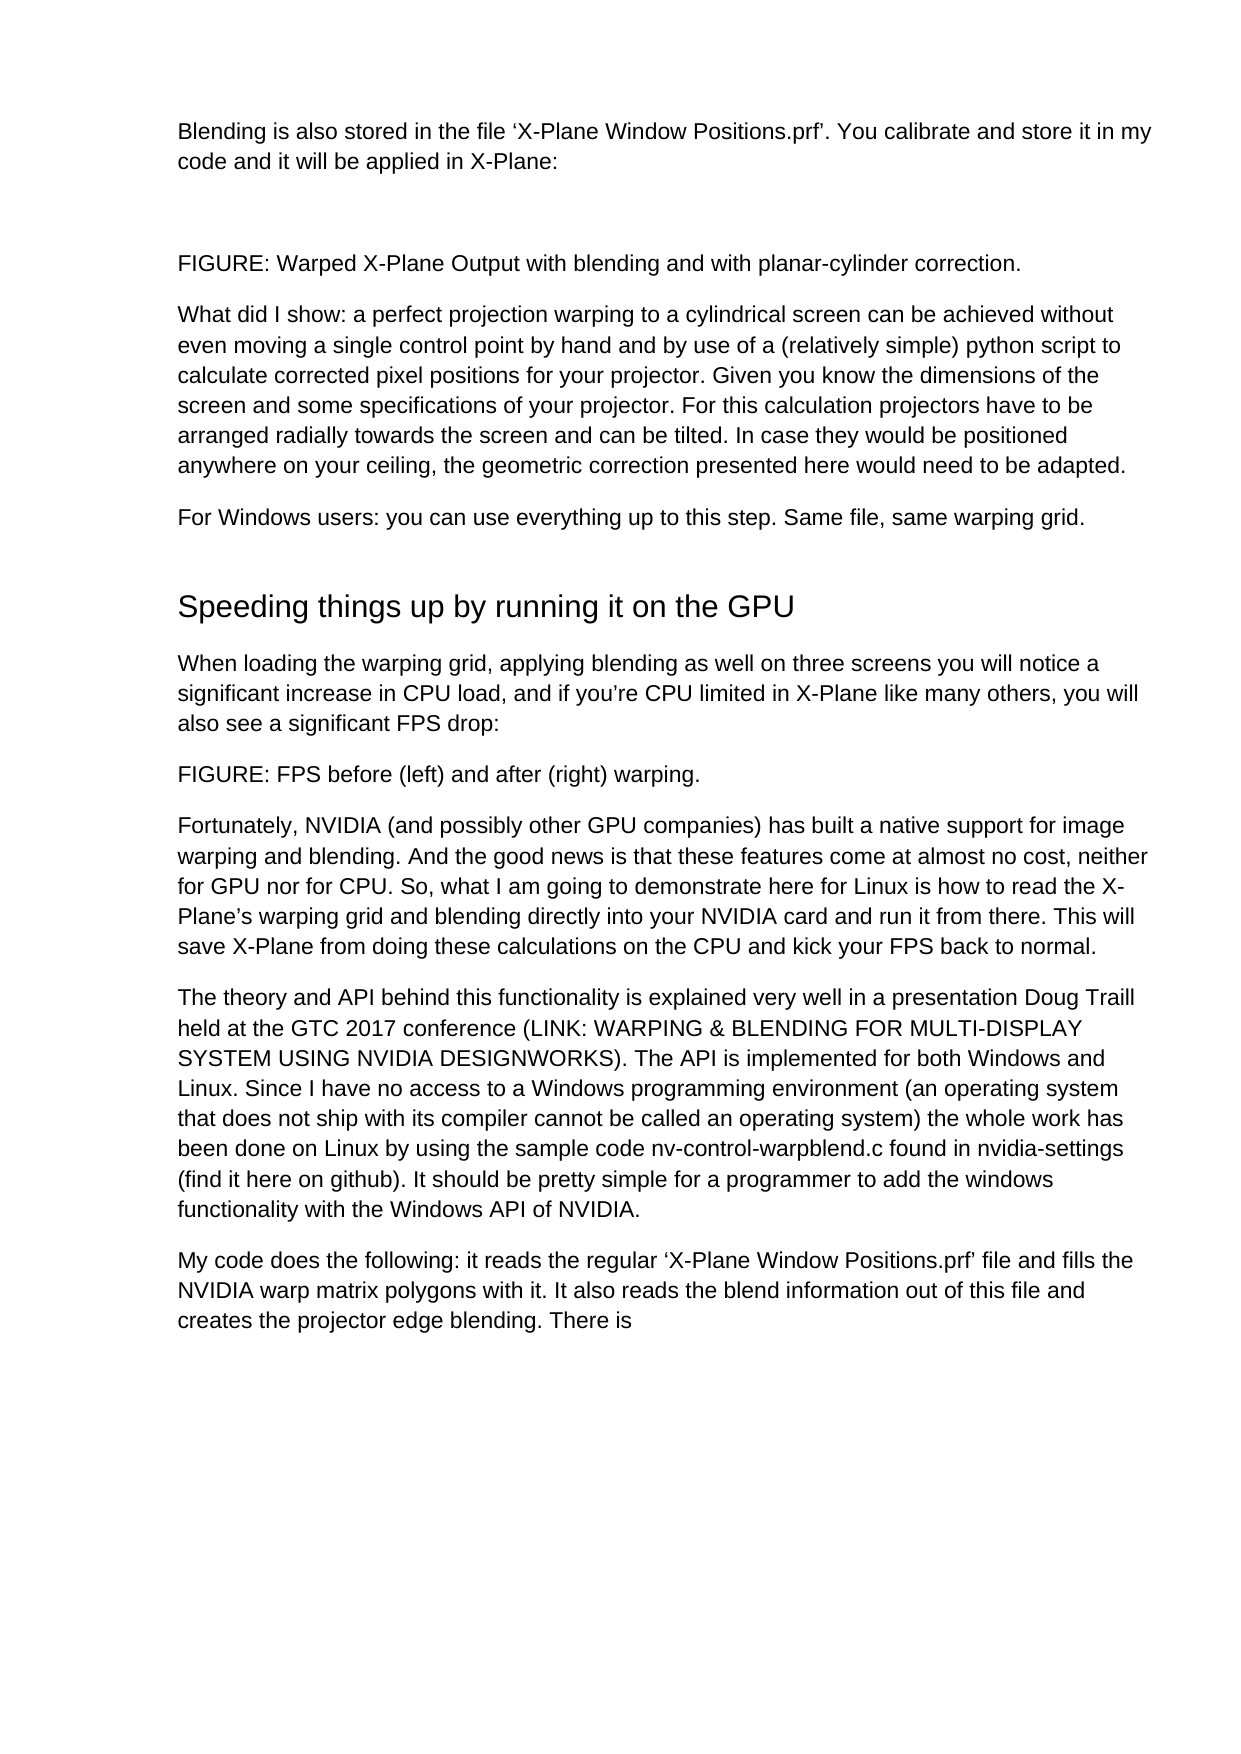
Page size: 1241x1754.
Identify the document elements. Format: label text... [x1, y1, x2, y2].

text FIGURE: FPS before (left) and after (right) warping. [177, 761, 1152, 788]
text The theory and API behind this functionality is explained very well in a presentation Doug Traill held at the GTC 2017 conference (LINK: WARPING & BLENDING FOR MULTI-DISPLAY SYSTEM USING NVIDIA DESIGNWORKS). The API is implemented for both Windows and Linux. Since I have no access to a Windows programming environment (an operating system that does not ship with its compiler cannot be called an operating system) the whole work has been done on Linux by using the sample code nv-control-warpblend.c found in nvidia-settings (find it here on github). It should be pretty simple for a programmer to add the windows functionality with the Windows API of NVIDIA. [177, 984, 1152, 1222]
text When loading the warping grid, applying blending as well on three screens you will notice a significant increase in CPU load, and if you’re CPU limited in X-Plane like many others, you will also see a significant FPS drop: [177, 650, 1152, 737]
text For Windows users: you can use everything up to this step. Same file, same warping grid. [177, 503, 1152, 530]
text My code does the following: it reads the regular ‘X-Plane Window Positions.prf’ file and fills the NVIDIA warp matrix polygons with it. It also reads the blend information out of this file and creates the projector edge blending. There is [177, 1247, 1152, 1334]
text Speeding things up by running it on the GPU [177, 588, 1152, 624]
text FIGURE: Warped X-Plane Output with blending and with planar-cylinder correction. [177, 250, 1152, 277]
text What did I show: a perfect projection warping to a cylindrical screen can be achieved without even moving a single control point by hand and by use of a (relatively simple) python script to calculate corrected pixel positions for your projector. Given you know the dimensions of the screen and some specifications of your projector. For this calculation projectors have to be arranged radially towards the screen and can be tilted. In case they would be positioned anywhere on your ceiling, the geometric correction presented here would need to be adapted. [177, 301, 1152, 479]
text Fortunately, NVIDIA (and possibly other GPU companies) has built a native support for image warping and blending. And the good news is that these features come at almost no cost, neither for GPU nor for CPU. So, what I am going to demonstrate here for Linux is how to read the X-Plane’s warping grid and blending directly into your NVIDIA card and run it from there. This will save X-Plane from doing these calculations on the CPU and kick your FPS back to normal. [177, 812, 1152, 960]
text Blending is also stored in the file ‘X-Plane Window Positions.prf’. You calibrate and store it in my code and it will be applied in X-Plane: [177, 118, 1152, 175]
